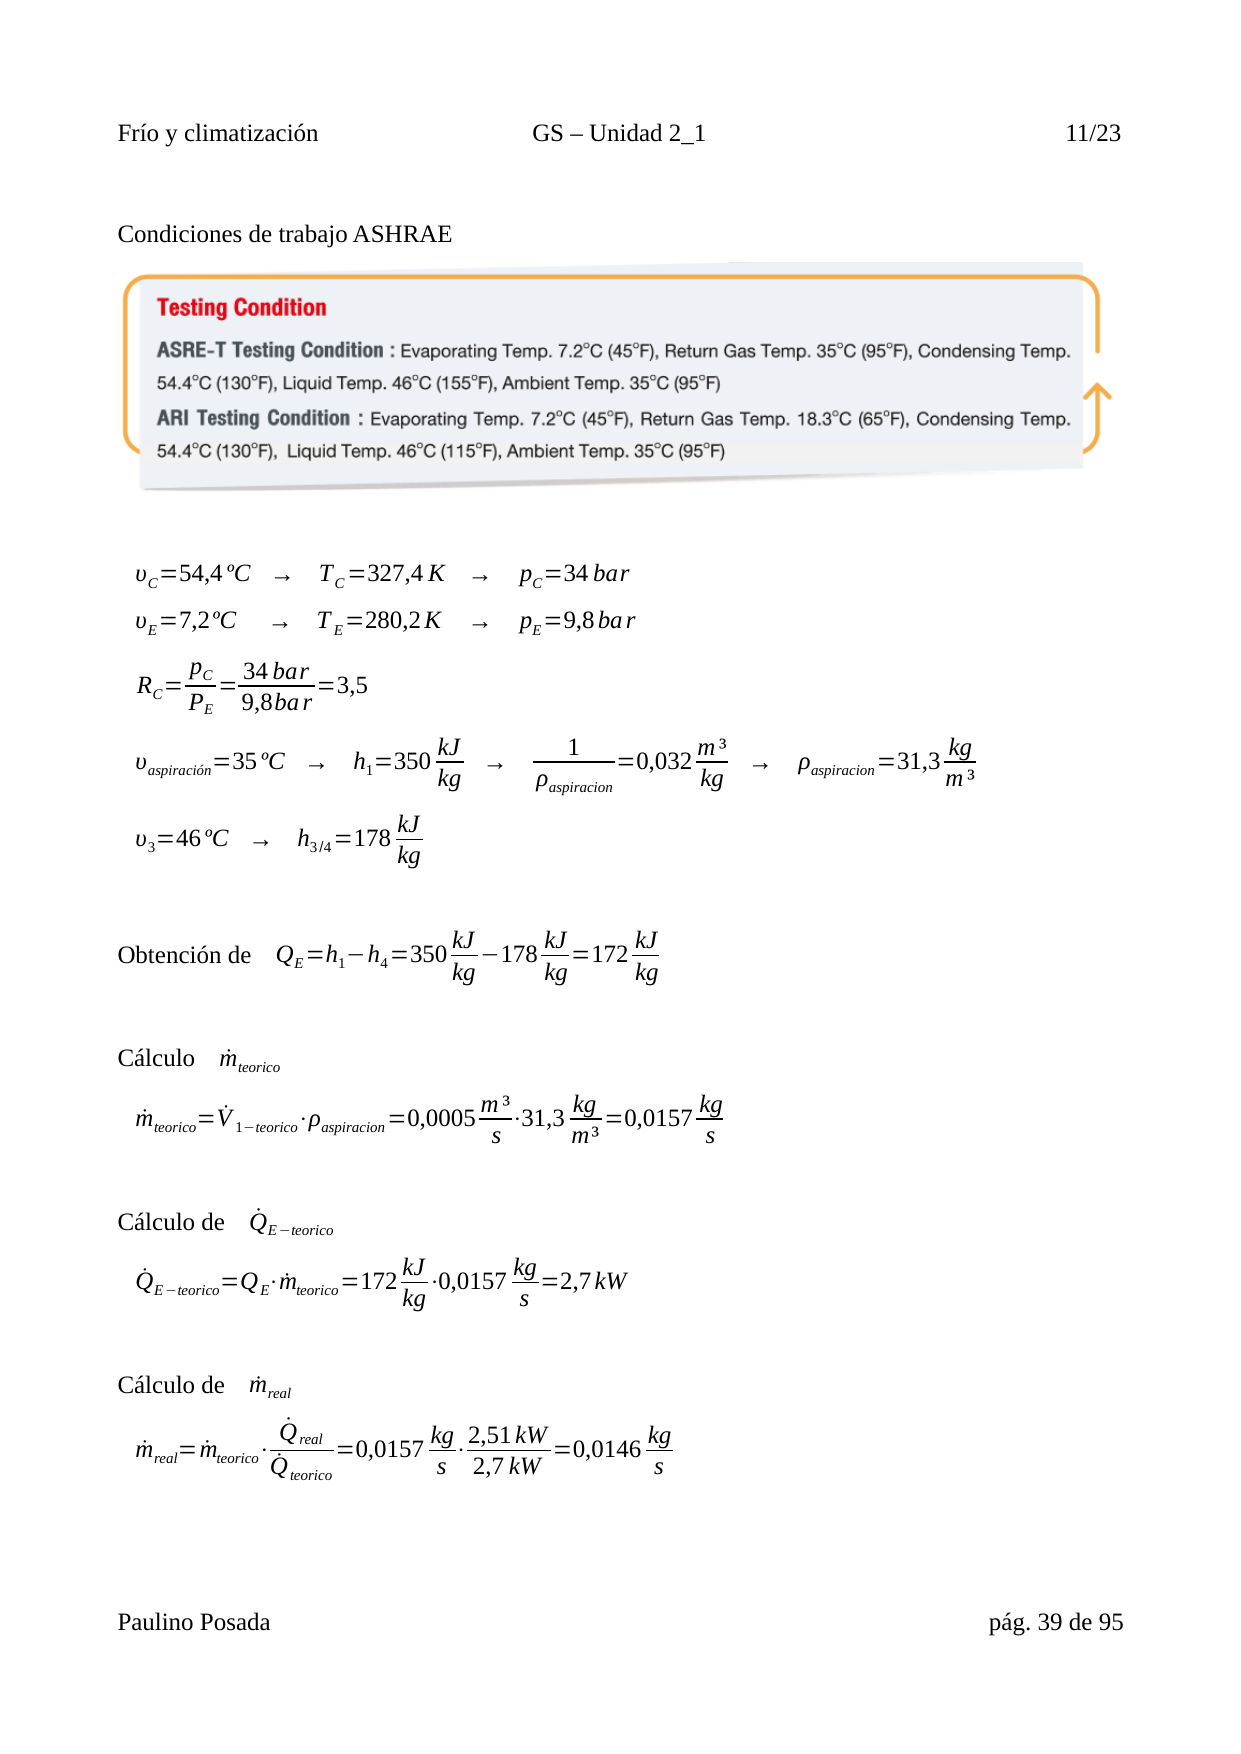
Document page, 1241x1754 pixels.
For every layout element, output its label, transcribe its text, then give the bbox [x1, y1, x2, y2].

text → → [117, 606, 1123, 638]
text Cálculo [117, 1043, 1123, 1076]
text Obtención de [117, 927, 1123, 986]
picture [118, 262, 1123, 502]
text → [117, 810, 1123, 869]
text Condiciones de trabajo ASHRAE [117, 219, 1123, 248]
text Cálculo de [117, 1207, 1123, 1239]
text → → → [117, 733, 1123, 796]
text Cálculo de [117, 1370, 1123, 1402]
text → → [117, 559, 1123, 591]
